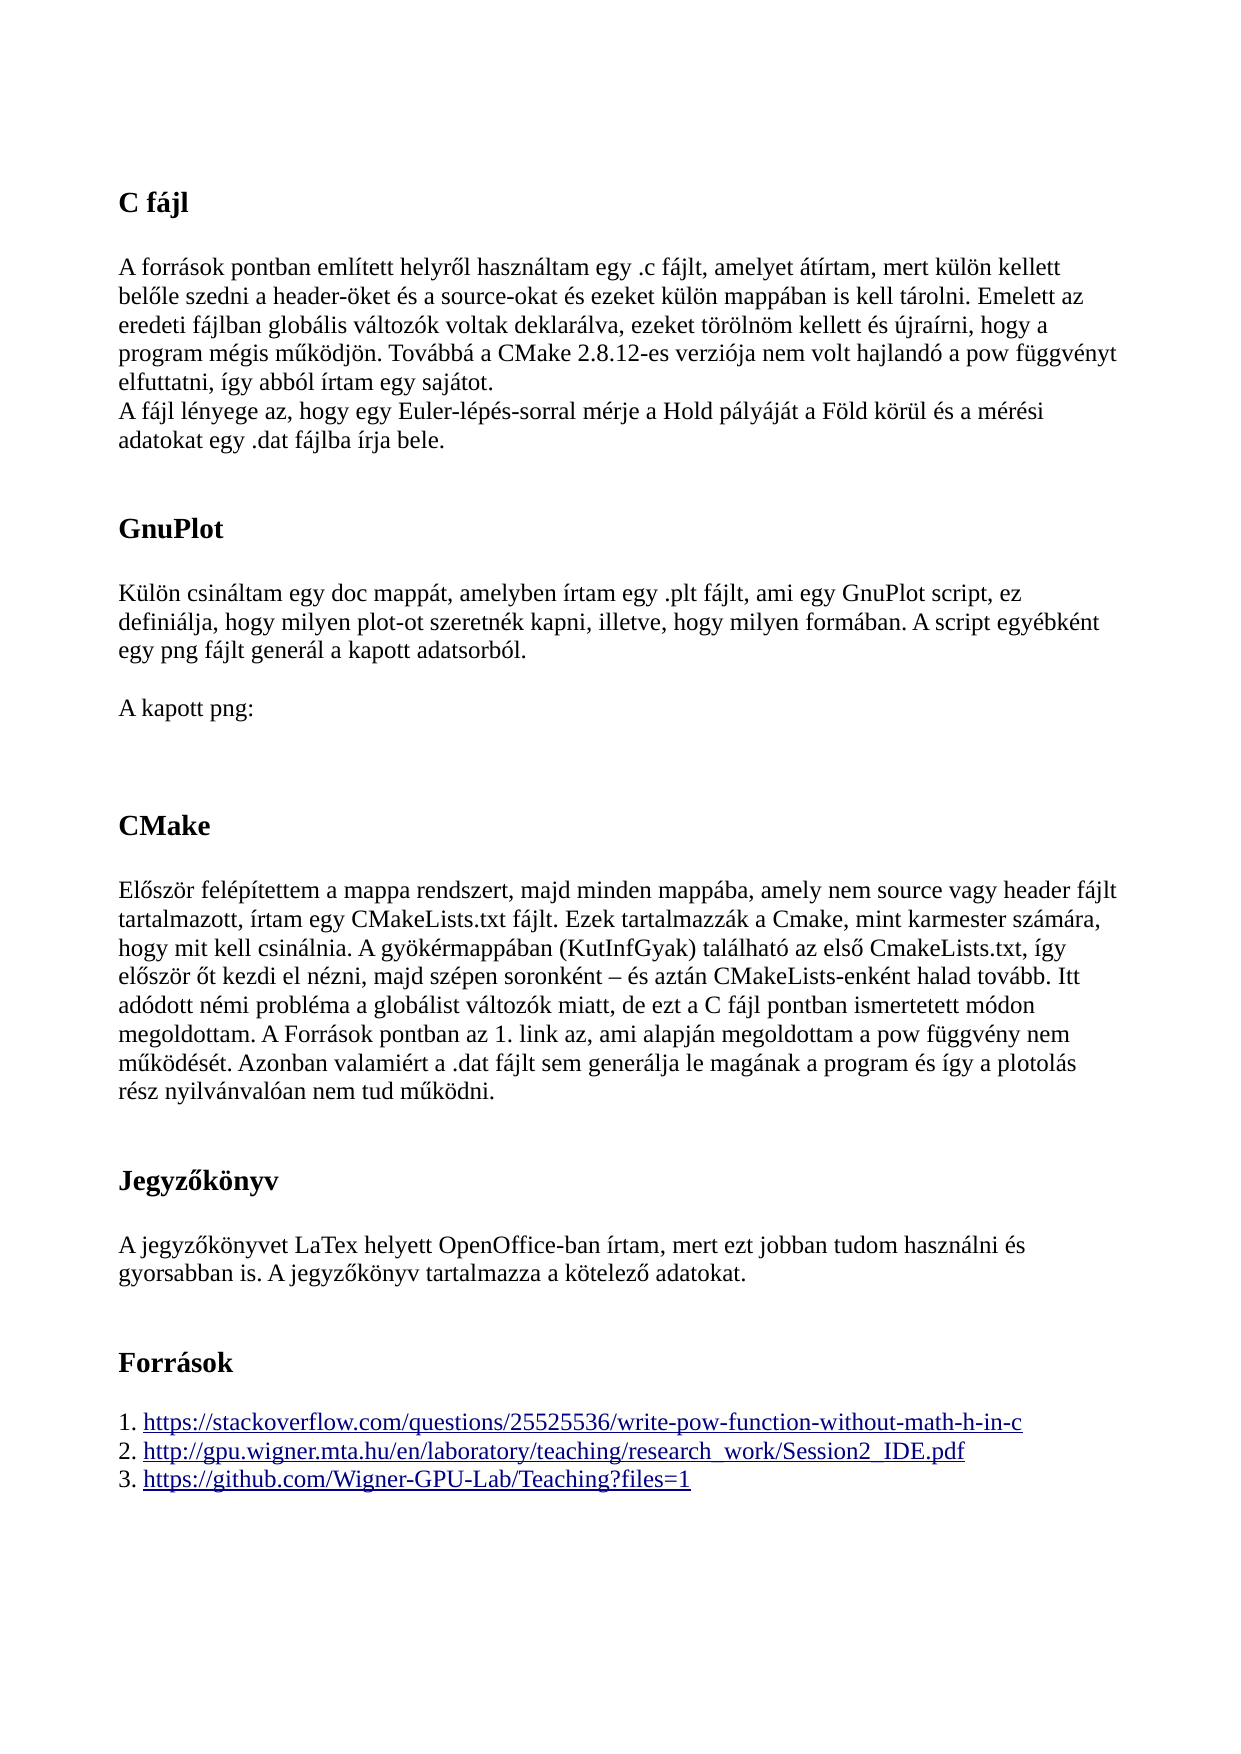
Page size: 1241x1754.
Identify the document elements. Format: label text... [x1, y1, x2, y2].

text A források pontban említett helyről használtam egy .c fájlt, amelyet átírtam, mert külön kellett belőle szedni a header-öket és a source-okat és ezeket külön mappában is kell tárolni. Emelett az eredeti fájlban globális változók voltak deklarálva, ezeket törölnöm kellett és újraírni, hogy a program mégis működjön. Továbbá a CMake 2.8.12-es verziója nem volt hajlandó a pow függvényt elfuttatni, így abból írtam egy sajátot. [118, 252, 1122, 396]
text CMake [118, 808, 1122, 842]
text A fájl lényege az, hogy egy Euler-lépés-sorral mérje a Hold pályáját a Föld körül és a mérési adatokat egy .dat fájlba írja bele. [118, 396, 1122, 453]
text 3. https://github.com/Wigner-GPU-Lab/Teaching?files=1 [118, 1464, 1122, 1493]
text Források [118, 1345, 1122, 1378]
text Jegyzőkönyv [118, 1163, 1122, 1196]
text Először felépítettem a mappa rendszert, majd minden mappába, amely nem source vagy header fájlt tartalmazott, írtam egy CMakeLists.txt fájlt. Ezek tartalmazzák a Cmake, mint karmester számára, hogy mit kell csinálnia. A gyökérmappában (KutInfGyak) található az első CmakeLists.txt, így először őt kezdi el nézni, majd szépen soronként – és aztán CMakeLists-enként halad tovább. Itt adódott némi probléma a globálist változók miatt, de ezt a C fájl pontban ismertetett módon megoldottam. A Források pontban az 1. link az, ami alapján megoldottam a pow függvény nem működését. Azonban valamiért a .dat fájlt sem generálja le magának a program és így a plotolás rész nyilvánvalóan nem tud működni. [118, 875, 1122, 1105]
text A kapott png: [118, 693, 1122, 722]
text A jegyzőkönyvet LaTex helyett OpenOffice-ban írtam, mert ezt jobban tudom használni és gyorsabban is. A jegyzőkönyv tartalmazza a kötelező adatokat. [118, 1230, 1122, 1287]
text 2. http://gpu.wigner.mta.hu/en/laboratory/teaching/research_work/Session2_IDE.pdf [118, 1436, 1122, 1464]
text 1. https://stackoverflow.com/questions/25525536/write-pow-function-without-math-h-in-c [118, 1407, 1122, 1436]
text C fájl [118, 185, 1122, 219]
text GnuPlot [118, 511, 1122, 544]
text Külön csináltam egy doc mappát, amelyben írtam egy .plt fájlt, ami egy GnuPlot script, ez definiálja, hogy milyen plot-ot szeretnék kapni, illetve, hogy milyen formában. A script egyébként egy png fájlt generál a kapott adatsorból. [118, 578, 1122, 664]
